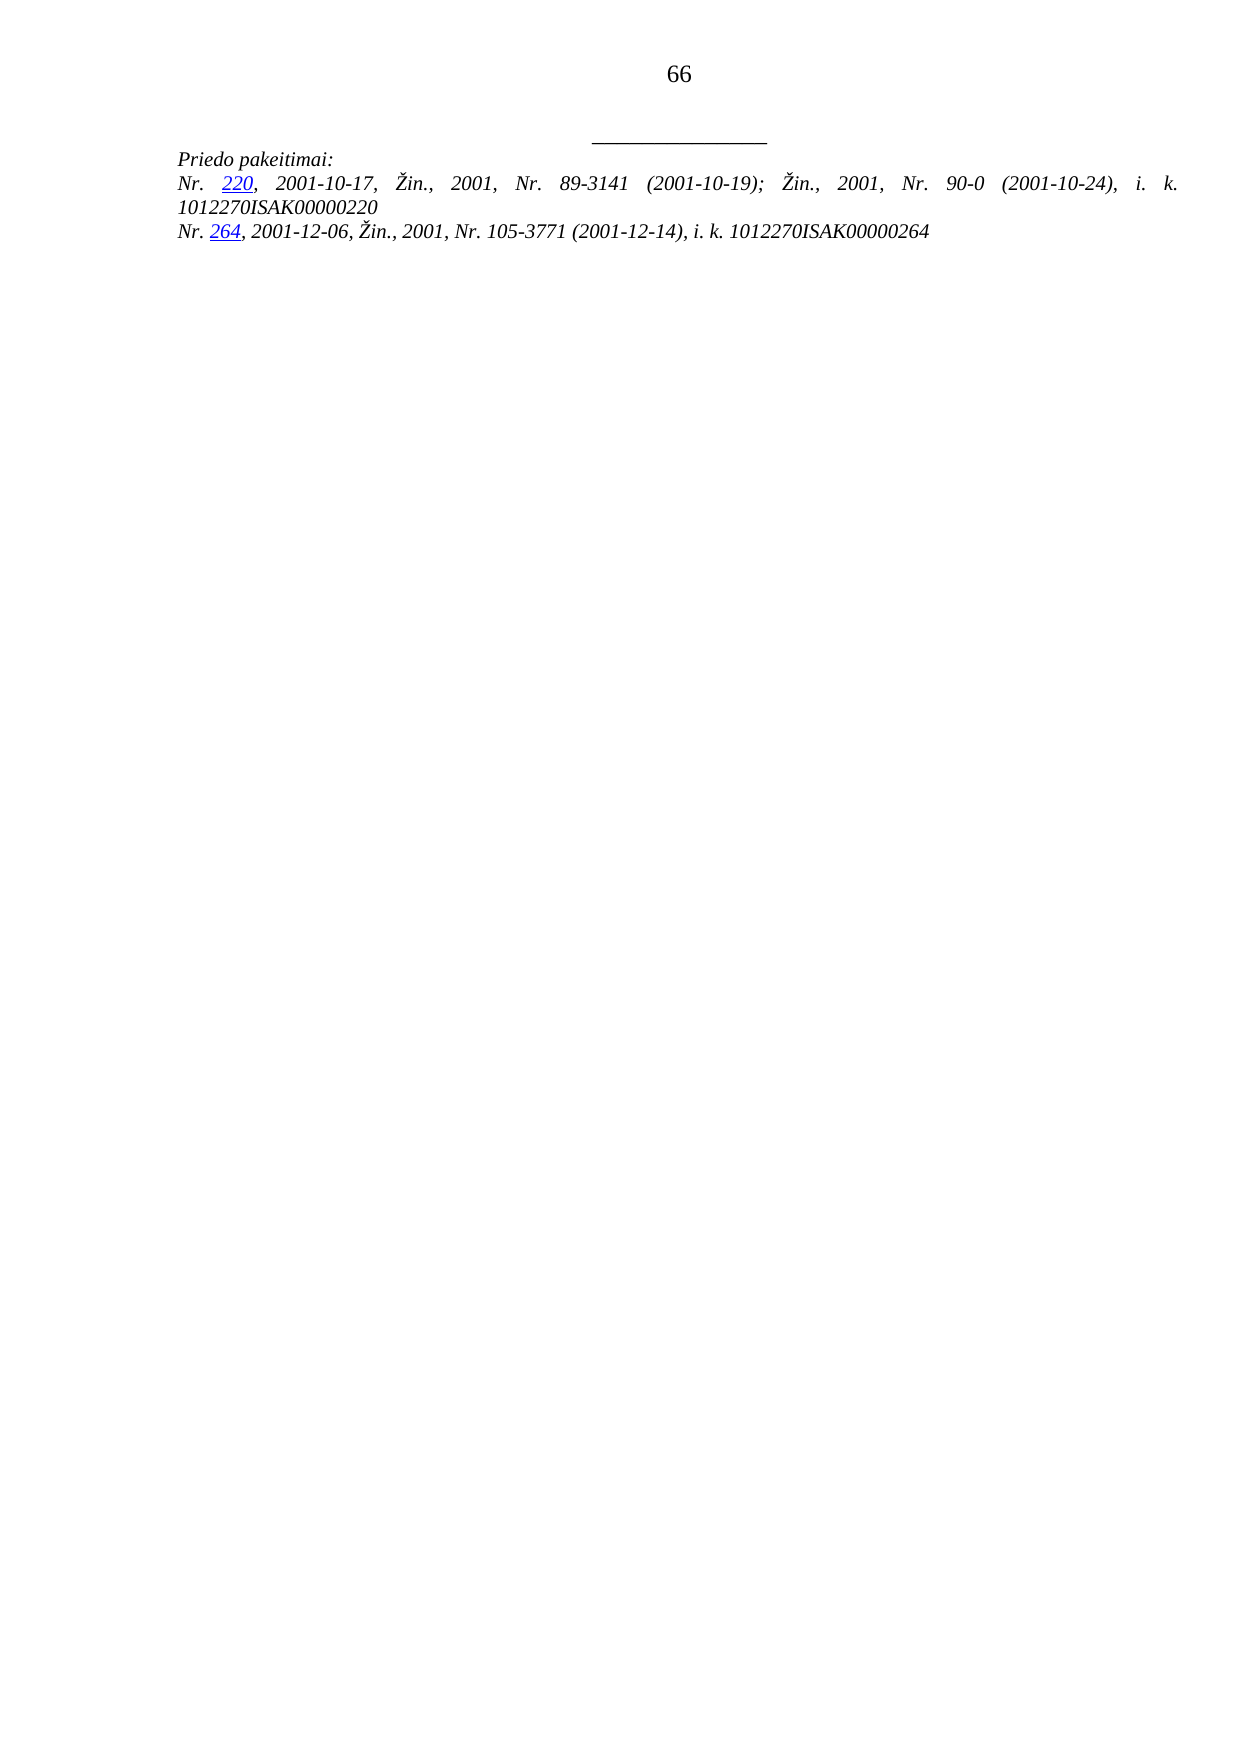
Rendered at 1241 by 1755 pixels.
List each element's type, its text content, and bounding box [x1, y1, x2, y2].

text Nr. 220, 2001-10-17, Žin., 2001, Nr. 89-3141 (2001-10-19); Žin., 2001, Nr. 90-0 (2001-10-24), i. k. 1012270ISAK00000220 [177, 171, 1181, 219]
text Nr. 264, 2001-12-06, Žin., 2001, Nr. 105-3771 (2001-12-14), i. k. 1012270ISAK00000264 [177, 219, 1181, 243]
text ______________ [177, 118, 1181, 147]
text Priedo pakeitimai: [177, 147, 1181, 171]
